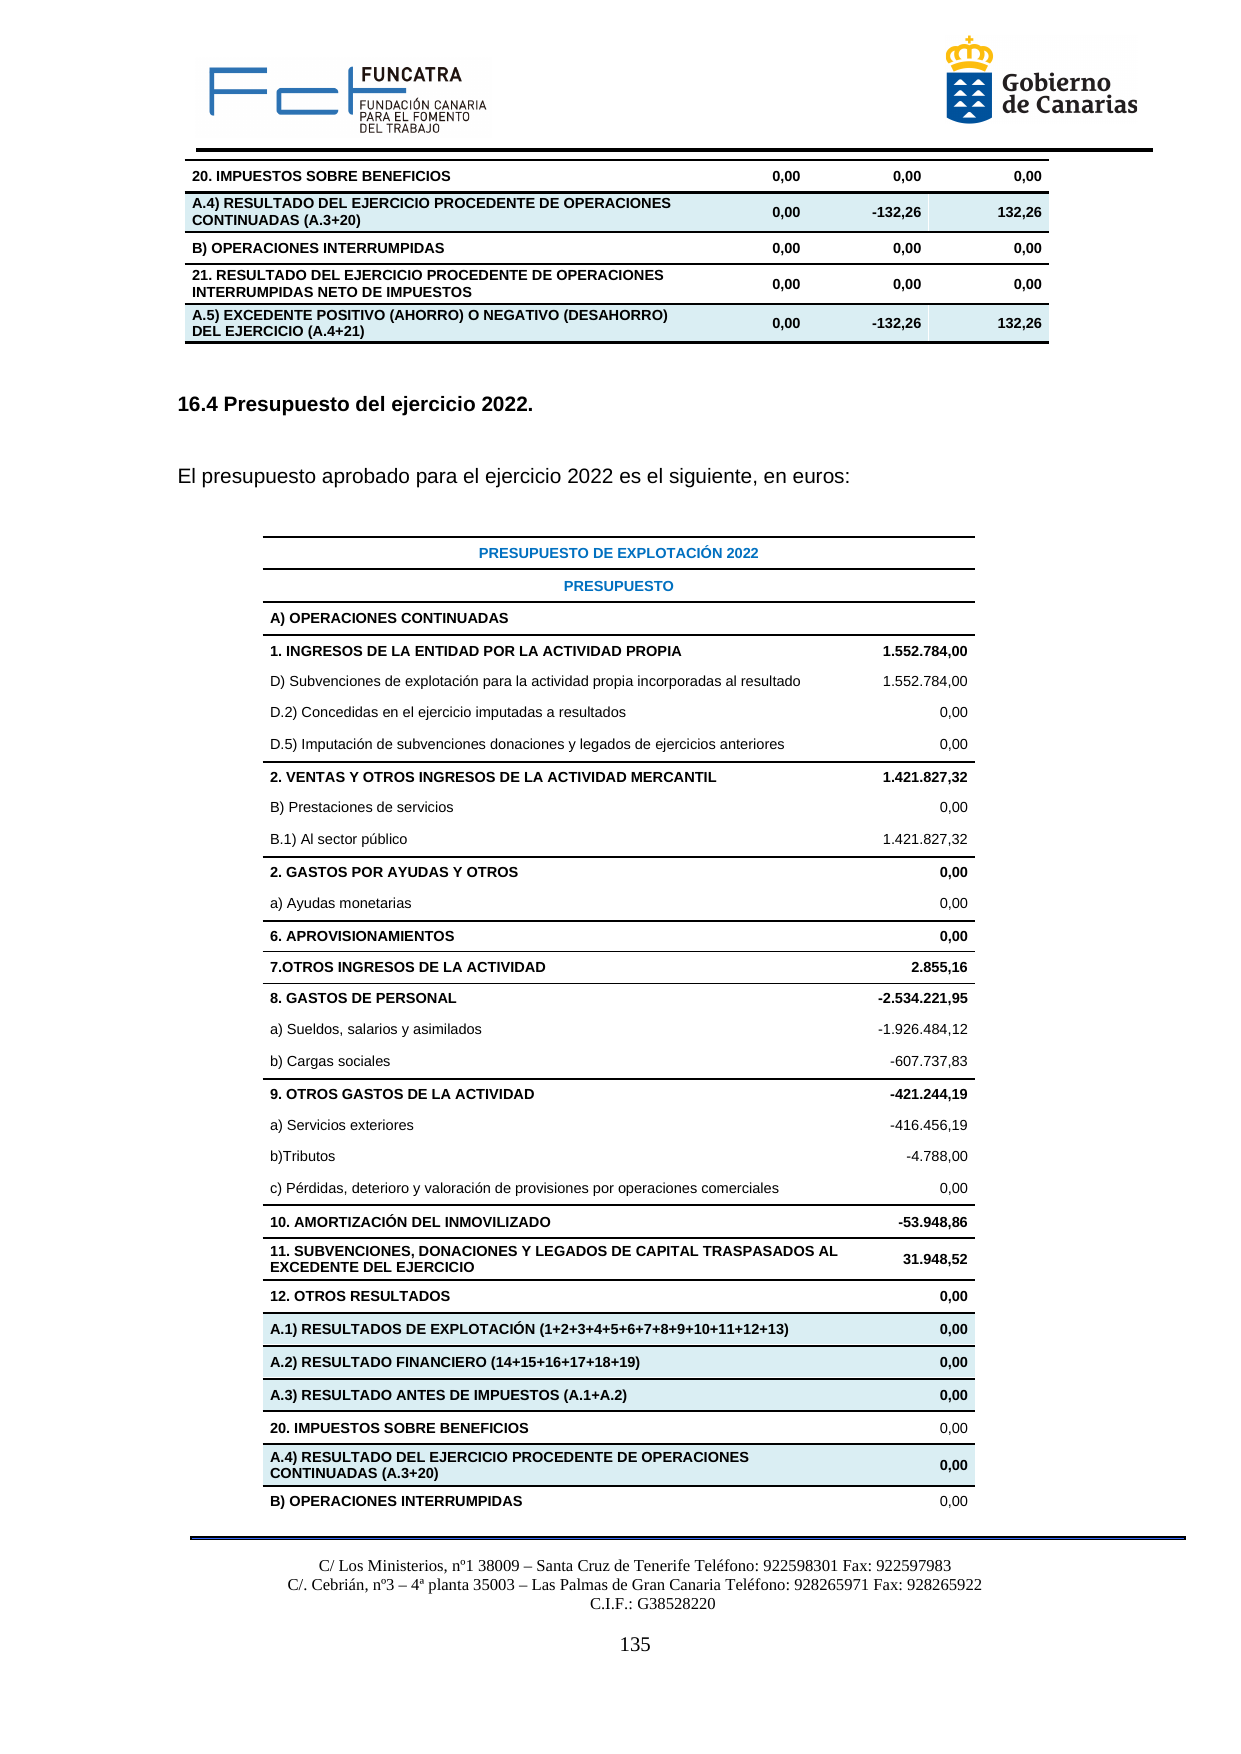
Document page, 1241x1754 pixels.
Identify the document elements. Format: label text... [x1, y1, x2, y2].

table_cell -607.737,83 [850, 1045, 975, 1078]
table_cell 2. GASTOS POR AYUDAS Y OTROS [263, 858, 850, 887]
table_cell 0,00 [683, 305, 808, 341]
table_cell -1.926.484,12 [850, 1014, 975, 1045]
table_cell -132,26 [808, 194, 928, 231]
table_cell -4.788,00 [850, 1140, 975, 1171]
text 16.4 Presupuesto del ejercicio 2022. [177, 392, 1092, 416]
table_cell PRESUPUESTO [263, 570, 975, 601]
table_cell 0,00 [683, 233, 808, 263]
table_cell 7.OTROS INGRESOS DE LA ACTIVIDAD [263, 952, 850, 982]
table_cell A.4) RESULTADO DEL EJERCICIO PROCEDENTE DE OPERACIONES CONTINUADAS (A.3+20) [185, 194, 683, 231]
table_cell A.1) RESULTADOS DE EXPLOTACIÓN (1+2+3+4+5+6+7+8+9+10+11+12+13) [263, 1314, 850, 1344]
table_cell A.4) RESULTADO DEL EJERCICIO PROCEDENTE DE OPERACIONES CONTINUADAS (A.3+20) [263, 1445, 850, 1485]
table_cell 0,00 [808, 233, 928, 263]
table_cell c) Pérdidas, deterioro y valoración de provisiones por operaciones comerciales [263, 1171, 850, 1204]
table_cell D.2) Concedidas en el ejercicio imputadas a resultados [263, 696, 850, 728]
table_cell -53.948,86 [850, 1206, 975, 1237]
table_cell 31.948,52 [850, 1239, 975, 1279]
table_cell 0,00 [850, 922, 975, 951]
table_cell 1. INGRESOS DE LA ENTIDAD POR LA ACTIVIDAD PROPIA [263, 636, 850, 665]
table_cell 0,00 [808, 161, 928, 191]
table_cell 0,00 [850, 1412, 975, 1443]
table_cell B) OPERACIONES INTERRUMPIDAS [263, 1487, 850, 1516]
table_cell 2. VENTAS Y OTROS INGRESOS DE LA ACTIVIDAD MERCANTIL [263, 763, 850, 792]
table_cell 132,26 [929, 194, 1049, 231]
table_cell 0,00 [850, 1445, 975, 1485]
table_cell -2.534.221,95 [850, 984, 975, 1014]
table_cell 0,00 [850, 887, 975, 920]
picture [945, 35, 1138, 124]
table_cell A.5) EXCEDENTE POSITIVO (AHORRO) O NEGATIVO (DESAHORRO) DEL EJERCICIO (A.4+21) [185, 305, 683, 341]
table_cell a) Servicios exteriores [263, 1109, 850, 1140]
table_cell 10. AMORTIZACIÓN DEL INMOVILIZADO [263, 1206, 850, 1237]
table_cell 0,00 [850, 1347, 975, 1377]
table_cell 20. IMPUESTOS SOBRE BENEFICIOS [185, 161, 683, 191]
table_cell 11. SUBVENCIONES, DONACIONES Y LEGADOS DE CAPITAL TRASPASADOS AL EXCEDENTE DEL EJERCICIO [263, 1239, 850, 1279]
table_cell 0,00 [850, 1487, 975, 1516]
table_cell B) OPERACIONES INTERRUMPIDAS [185, 233, 683, 263]
table_cell 0,00 [850, 1171, 975, 1204]
table_cell a) Ayudas monetarias [263, 887, 850, 920]
table_cell 21. RESULTADO DEL EJERCICIO PROCEDENTE DE OPERACIONES INTERRUMPIDAS NETO DE IMPUESTOS [185, 265, 683, 302]
table_cell 0,00 [683, 265, 808, 302]
table_cell 1.421.827,32 [850, 823, 975, 856]
table_cell -421.244,19 [850, 1080, 975, 1109]
table_cell [850, 603, 975, 634]
table_cell b)Tributos [263, 1140, 850, 1171]
table_cell 9. OTROS GASTOS DE LA ACTIVIDAD [263, 1080, 850, 1109]
table_cell a) Sueldos, salarios y asimilados [263, 1014, 850, 1045]
table_cell D.5) Imputación de subvenciones donaciones y legados de ejercicios anteriores [263, 728, 850, 761]
table_cell 20. IMPUESTOS SOBRE BENEFICIOS [263, 1412, 850, 1443]
table_cell b) Cargas sociales [263, 1045, 850, 1078]
table_cell 2.855,16 [850, 952, 975, 982]
table_cell 132,26 [929, 305, 1049, 341]
table_cell 12. OTROS RESULTADOS [263, 1281, 850, 1312]
table_cell 0,00 [850, 1314, 975, 1344]
table_cell 0,00 [683, 194, 808, 231]
table_cell 1.421.827,32 [850, 763, 975, 792]
table_cell 0,00 [929, 161, 1049, 191]
table_cell 0,00 [850, 696, 975, 728]
table_cell 0,00 [850, 1380, 975, 1410]
table_cell 8. GASTOS DE PERSONAL [263, 984, 850, 1014]
table_header PRESUPUESTO DE EXPLOTACIÓN 2022 [263, 538, 975, 568]
table_cell 0,00 [929, 265, 1049, 302]
table_cell 0,00 [683, 161, 808, 191]
table_cell A) OPERACIONES CONTINUADAS [263, 603, 850, 634]
table_cell 1.552.784,00 [850, 665, 975, 696]
table_cell A.3) RESULTADO ANTES DE IMPUESTOS (A.1+A.2) [263, 1380, 850, 1410]
text El presupuesto aprobado para el ejercicio 2022 es el siguiente, en euros: [177, 464, 1092, 488]
picture [195, 57, 492, 138]
table_cell -416.456,19 [850, 1109, 975, 1140]
table_cell A.2) RESULTADO FINANCIERO (14+15+16+17+18+19) [263, 1347, 850, 1377]
table_cell 6. APROVISIONAMIENTOS [263, 922, 850, 951]
table_cell 1.552.784,00 [850, 636, 975, 665]
table_cell 0,00 [929, 233, 1049, 263]
table_cell D) Subvenciones de explotación para la actividad propia incorporadas al resultado [263, 665, 850, 696]
table_cell B.1) Al sector público [263, 823, 850, 856]
table_cell 0,00 [850, 858, 975, 887]
table_cell 0,00 [850, 1281, 975, 1312]
table_cell 0,00 [850, 792, 975, 823]
table_cell 0,00 [808, 265, 928, 302]
table_cell -132,26 [808, 305, 928, 341]
table_cell 0,00 [850, 728, 975, 761]
table_cell B) Prestaciones de servicios [263, 792, 850, 823]
